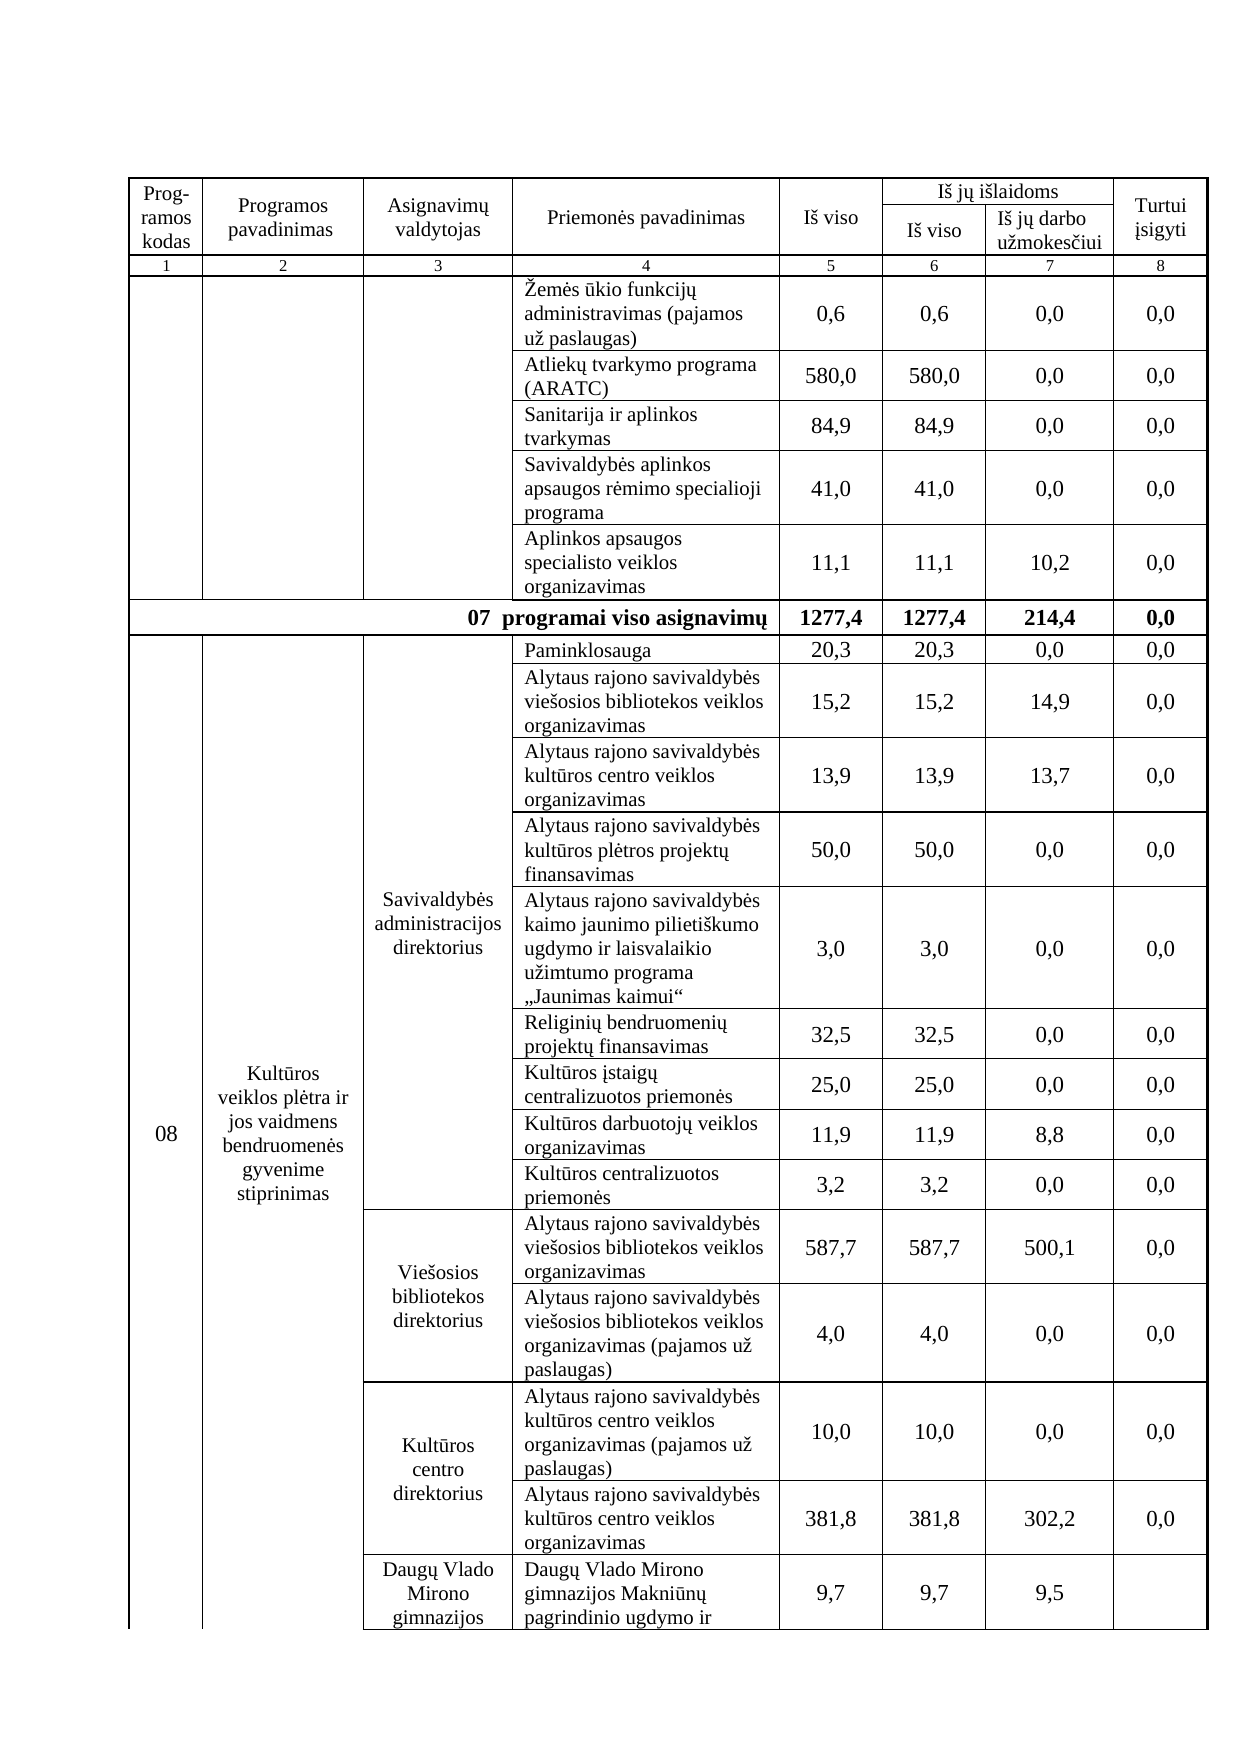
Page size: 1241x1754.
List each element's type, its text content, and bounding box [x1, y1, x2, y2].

table_cell 11,1 [780, 525, 882, 598]
table_cell 11,9 [780, 1110, 882, 1159]
table_cell 4,0 [883, 1284, 985, 1381]
table_cell 0,0 [986, 813, 1113, 886]
table_cell 0,0 [1114, 401, 1206, 450]
table_cell 84,9 [780, 401, 882, 450]
table_cell Daugų Vlado Mirono gimnazijos [364, 1555, 512, 1629]
table_cell 8,8 [986, 1110, 1113, 1159]
table_cell 0,0 [1114, 1284, 1206, 1381]
table_cell 3,0 [883, 887, 985, 1008]
table_cell 11,1 [883, 525, 985, 598]
table_cell 0,0 [1114, 1059, 1206, 1108]
table_cell 20,3 [883, 636, 985, 663]
table_cell 9,5 [986, 1555, 1113, 1629]
table_cell 15,2 [780, 664, 882, 737]
table_cell 0,0 [986, 1009, 1113, 1058]
table_cell Alytaus rajono savivaldybės viešosios bibliotekos veiklos organizavimas [513, 664, 779, 737]
table_cell 0,0 [986, 351, 1113, 400]
table_cell 0,0 [1114, 636, 1206, 663]
table_cell 5 [780, 256, 882, 275]
table_cell 32,5 [883, 1009, 985, 1058]
table_cell 2 [203, 256, 363, 275]
table_cell 0,0 [1114, 1009, 1206, 1058]
table_cell Alytaus rajono savivaldybės kultūros plėtros projektų finansavimas [513, 813, 779, 886]
table_header Turtui įsigyti [1114, 179, 1206, 254]
table_cell 580,0 [883, 351, 985, 400]
table_cell Alytaus rajono savivaldybės kultūros centro veiklos organizavimas (pajamos už paslaugas) [513, 1383, 779, 1480]
table_cell Kultūros centro direktorius [364, 1383, 512, 1554]
table_cell 14,9 [986, 664, 1113, 737]
table_cell 25,0 [883, 1059, 985, 1108]
table_cell 0,0 [986, 887, 1113, 1008]
table_cell [203, 277, 363, 598]
table_cell 0,0 [1114, 887, 1206, 1008]
table_header Iš jų išlaidoms [883, 179, 1113, 204]
table_cell 0,6 [883, 277, 985, 349]
table_cell 13,9 [780, 738, 882, 811]
table_cell 50,0 [883, 813, 985, 886]
table_cell Atliekų tvarkymo programa (ARATC) [513, 351, 779, 400]
table_header Iš viso [780, 179, 882, 254]
table_header Prog-ramos kodas [130, 179, 202, 254]
table_cell 500,1 [986, 1210, 1113, 1283]
table_cell 10,2 [986, 525, 1113, 598]
table_cell 381,8 [780, 1481, 882, 1554]
table_cell [1114, 1555, 1206, 1629]
table_cell 8 [1114, 256, 1206, 275]
table_cell 25,0 [780, 1059, 882, 1108]
table_cell 3,0 [780, 887, 882, 1008]
table_cell 9,7 [780, 1555, 882, 1629]
table_header Programos pavadinimas [203, 179, 363, 254]
table_cell 3,2 [780, 1160, 882, 1209]
table_cell Alytaus rajono savivaldybės kaimo jaunimo pilietiškumo ugdymo ir laisvalaikio užimtumo programa „Jaunimas kaimui“ [513, 887, 779, 1008]
table_cell 381,8 [883, 1481, 985, 1554]
table_cell 41,0 [780, 451, 882, 524]
table_cell 0,0 [1114, 1160, 1206, 1209]
table_cell 9,7 [883, 1555, 985, 1629]
table_cell Alytaus rajono savivaldybės viešosios bibliotekos veiklos organizavimas (pajamos už paslaugas) [513, 1284, 779, 1381]
table_cell 580,0 [780, 351, 882, 400]
table_cell 0,0 [986, 1284, 1113, 1381]
table_cell 20,3 [780, 636, 882, 663]
table_cell Religinių bendruomenių projektų finansavimas [513, 1009, 779, 1058]
table_cell 3,2 [883, 1160, 985, 1209]
table_cell 0,0 [1114, 738, 1206, 811]
table_cell Iš viso [883, 205, 985, 254]
table_cell 13,7 [986, 738, 1113, 811]
table_cell 0,0 [1114, 451, 1206, 524]
table_cell 0,0 [986, 451, 1113, 524]
table_cell 302,2 [986, 1481, 1113, 1554]
table_cell 4 [513, 256, 779, 275]
table_cell 6 [883, 256, 985, 275]
table_cell Aplinkos apsaugos specialisto veiklos organizavimas [513, 525, 779, 598]
table_cell 0,6 [780, 277, 882, 349]
table_cell 0,0 [1114, 277, 1206, 349]
table_cell Kultūros įstaigų centralizuotos priemonės [513, 1059, 779, 1108]
table_cell 0,0 [986, 1160, 1113, 1209]
table_cell 0,0 [986, 277, 1113, 349]
table_cell 50,0 [780, 813, 882, 886]
table_cell [364, 277, 512, 598]
table_cell 0,0 [986, 401, 1113, 450]
table_cell 0,0 [986, 1059, 1113, 1108]
table_cell 1277,4 [780, 601, 882, 634]
table_cell Savivaldybės aplinkos apsaugos rėmimo specialioji programa [513, 451, 779, 524]
table_cell 0,0 [1114, 813, 1206, 886]
table_cell 13,9 [883, 738, 985, 811]
table_cell 0,0 [1114, 601, 1206, 634]
table_cell 0,0 [1114, 664, 1206, 737]
table_cell Žemės ūkio funkcijų administravimas (pajamos už paslaugas) [513, 277, 779, 349]
table_cell 0,0 [986, 1383, 1113, 1480]
table_cell 10,0 [883, 1383, 985, 1480]
table_cell 0,0 [986, 636, 1113, 663]
table_cell 1 [130, 256, 202, 275]
table_cell Savivaldybės administracijos direktorius [364, 636, 512, 1209]
table_header Priemonės pavadinimas [513, 179, 779, 254]
table_cell Kultūros veiklos plėtra ir jos vaidmens bendruomenės gyvenime stiprinimas [203, 636, 363, 1629]
table_cell 7 [986, 256, 1113, 275]
table_cell 08 [130, 636, 202, 1629]
table_cell 0,0 [1114, 1481, 1206, 1554]
table_cell 214,4 [986, 601, 1113, 634]
table_header Asignavimų valdytojas [364, 179, 512, 254]
table_cell Paminklosauga [513, 636, 779, 663]
table_cell Viešosios bibliotekos direktorius [364, 1210, 512, 1381]
table_cell Daugų Vlado Mirono gimnazijos Makniūnų pagrindinio ugdymo ir [513, 1555, 779, 1629]
table_cell 3 [364, 256, 512, 275]
table_cell 41,0 [883, 451, 985, 524]
table_cell 10,0 [780, 1383, 882, 1480]
table_cell 0,0 [1114, 525, 1206, 598]
table_cell 1277,4 [883, 601, 985, 634]
table_cell 587,7 [780, 1210, 882, 1283]
table_cell Alytaus rajono savivaldybės kultūros centro veiklos organizavimas [513, 738, 779, 811]
table_cell 0,0 [1114, 351, 1206, 400]
table_cell 587,7 [883, 1210, 985, 1283]
table_cell 32,5 [780, 1009, 882, 1058]
table_cell 07 programai viso asignavimų [130, 600, 779, 634]
table_cell Sanitarija ir aplinkos tvarkymas [513, 401, 779, 450]
table_cell 84,9 [883, 401, 985, 450]
table_cell 4,0 [780, 1284, 882, 1381]
table_cell 0,0 [1114, 1110, 1206, 1159]
table_cell Iš jų darbo užmokesčiui [986, 205, 1113, 254]
table_cell Alytaus rajono savivaldybės kultūros centro veiklos organizavimas [513, 1481, 779, 1554]
table_cell 15,2 [883, 664, 985, 737]
table_cell Kultūros centralizuotos priemonės [513, 1160, 779, 1209]
table_cell 0,0 [1114, 1210, 1206, 1283]
table_cell [130, 277, 202, 598]
table_cell Kultūros darbuotojų veiklos organizavimas [513, 1110, 779, 1159]
table_cell Alytaus rajono savivaldybės viešosios bibliotekos veiklos organizavimas [513, 1210, 779, 1283]
table_cell 0,0 [1114, 1383, 1206, 1480]
table_cell 11,9 [883, 1110, 985, 1159]
